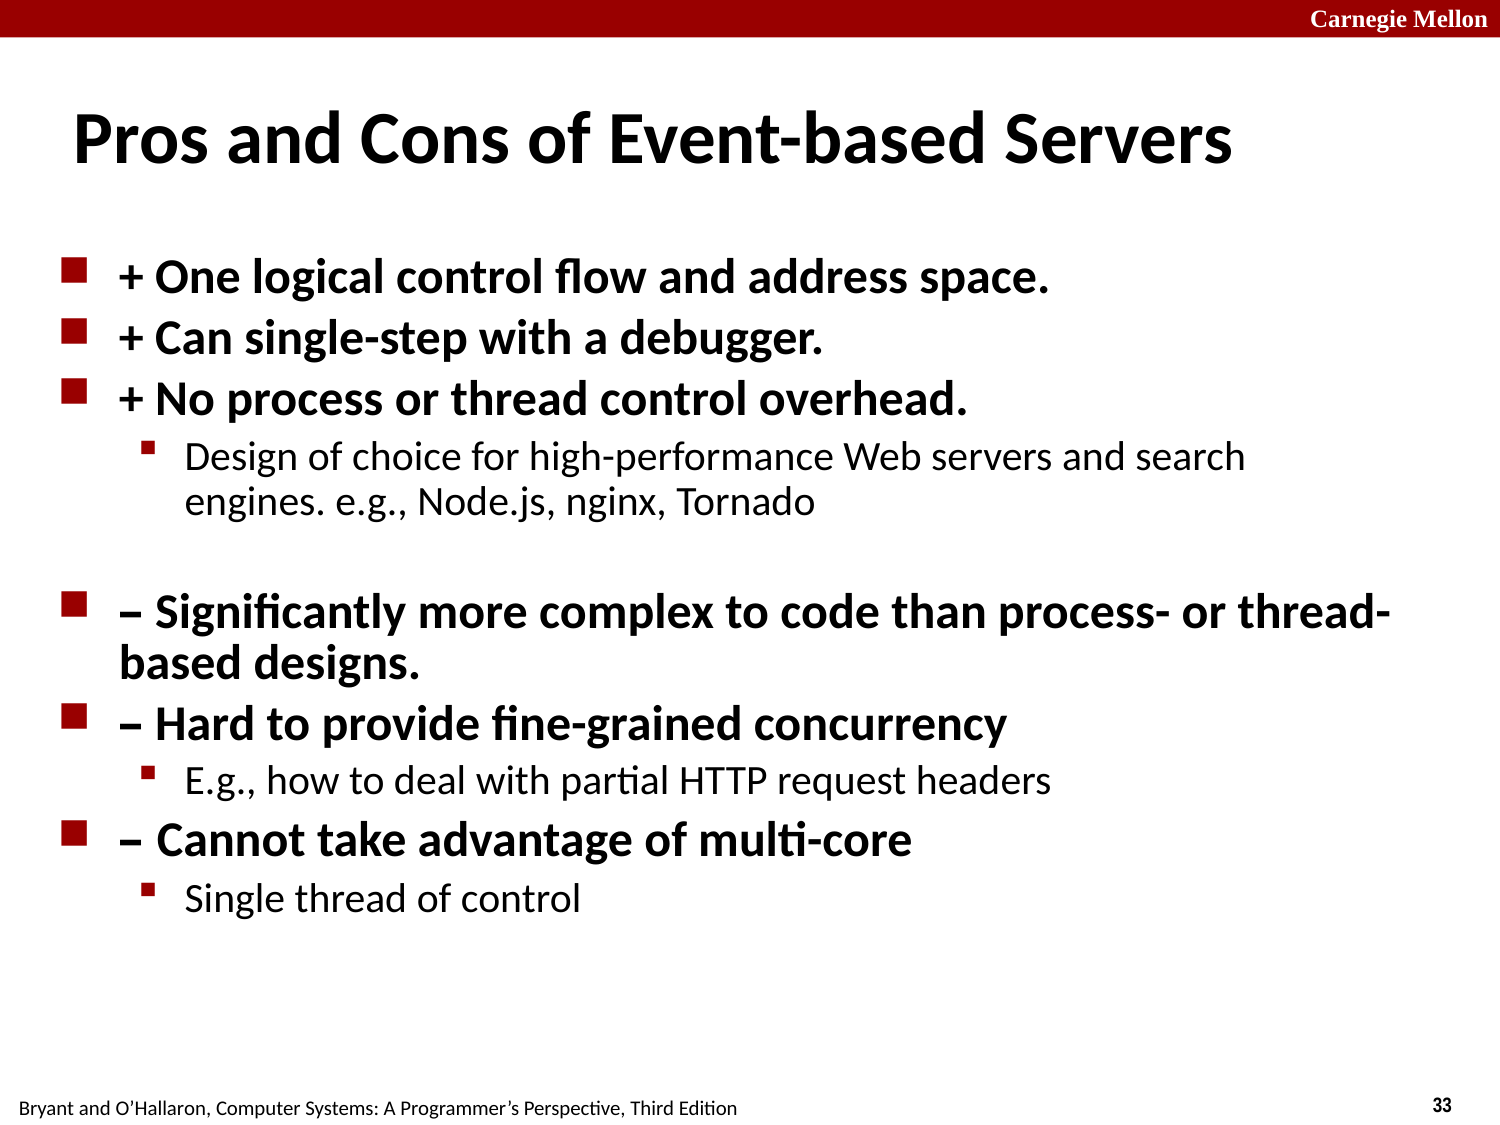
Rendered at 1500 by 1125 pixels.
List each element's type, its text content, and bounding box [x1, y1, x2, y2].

list + One logical control flow and address space. + Can single-step with a debugger. + No process or thread control overhead. Design of choice for high-performance Web servers and search engines. e.g., Node.js, nginx, Tornado – Significantly more complex to code than process- or thread-based designs. – Hard to provide fine-grained concurrency E.g., how to deal with partial HTTP request headers – Cannot take advantage of multi-core Single thread of control [47, 245, 1411, 1103]
title Pros and Cons of Event-based Servers [58, 71, 1304, 197]
